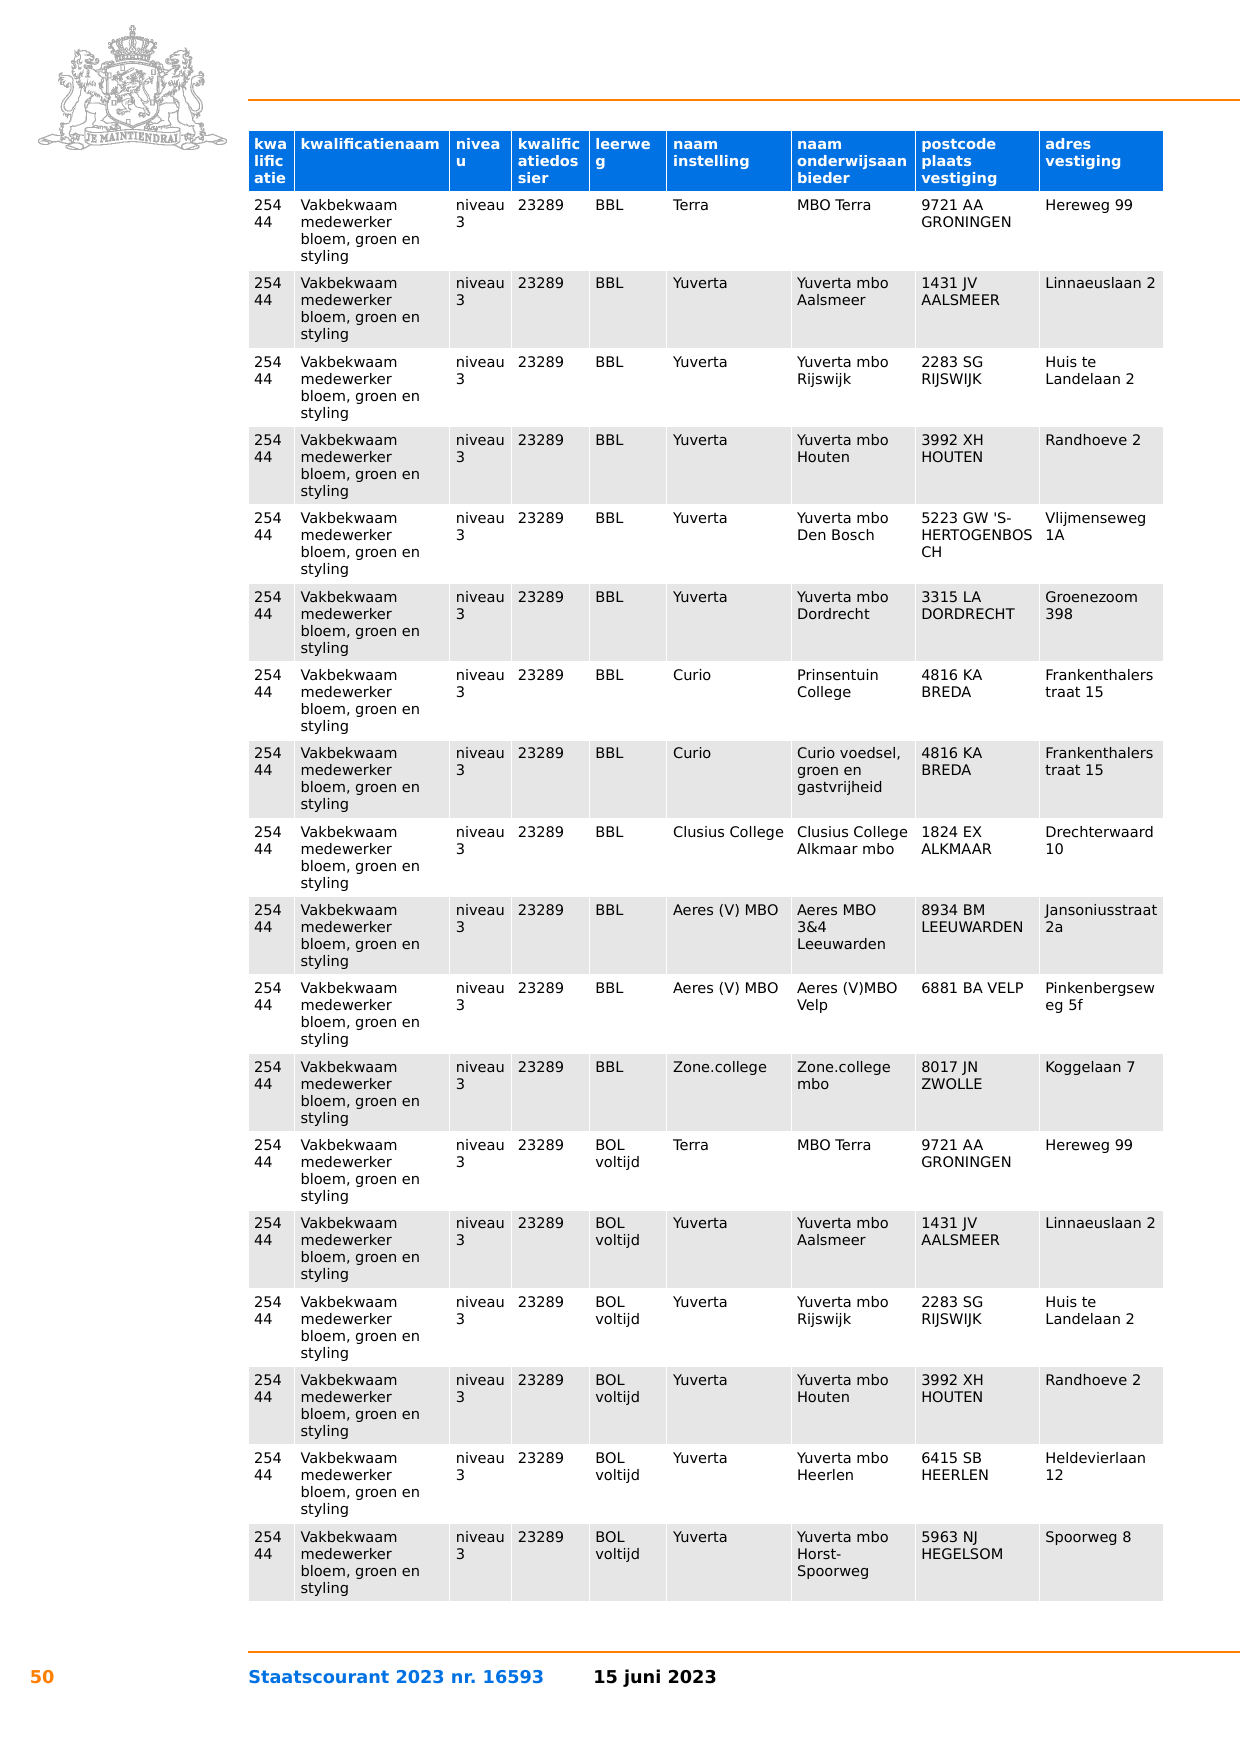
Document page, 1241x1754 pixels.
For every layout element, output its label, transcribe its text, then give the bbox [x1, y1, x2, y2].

table_cell 1431 JV AALSMEER [916, 1211, 1039, 1288]
table_cell Vakbekwaam medewerker bloem, groen en styling [295, 976, 449, 1053]
table_cell 3992 XH HOUTEN [916, 1367, 1039, 1444]
table_cell 25444 [249, 741, 294, 818]
table_cell 25444 [249, 662, 294, 739]
table_cell 25444 [249, 1289, 294, 1366]
table_cell Vakbekwaam medewerker bloem, groen en styling [295, 427, 449, 504]
table_cell Curio [667, 741, 791, 818]
table_cell niveau 3 [450, 1446, 511, 1523]
table_cell Vakbekwaam medewerker bloem, groen en styling [295, 271, 449, 348]
table_cell 8934 BM LEEUWARDEN [916, 897, 1039, 974]
table_cell 25444 [249, 1524, 294, 1601]
table_cell Vakbekwaam medewerker bloem, groen en styling [295, 741, 449, 818]
table_cell Frankenthalerstraat 15 [1040, 741, 1163, 818]
table_cell Yuverta mbo Houten [792, 427, 915, 504]
table_cell 9721 AA GRONINGEN [916, 192, 1039, 269]
table_cell 25444 [249, 1132, 294, 1209]
table_cell BBL [590, 192, 666, 269]
table_cell 23289 [512, 897, 589, 974]
table_cell niveau 3 [450, 192, 511, 269]
table_cell Vlijmenseweg 1A [1040, 506, 1163, 583]
table_cell Aeres MBO 3&4 Leeuwarden [792, 897, 915, 974]
table_cell Vakbekwaam medewerker bloem, groen en styling [295, 819, 449, 896]
table_cell niveau 3 [450, 819, 511, 896]
table_cell Yuverta mbo Rijswijk [792, 349, 915, 426]
table_cell Yuverta mbo Aalsmeer [792, 1211, 915, 1288]
table_cell Vakbekwaam medewerker bloem, groen en styling [295, 1289, 449, 1366]
table_cell BOL voltijd [590, 1524, 666, 1601]
table_cell 23289 [512, 427, 589, 504]
table_cell BBL [590, 897, 666, 974]
table_cell Yuverta mbo Heerlen [792, 1446, 915, 1523]
table_cell 3315 LA DORDRECHT [916, 584, 1039, 661]
table_cell BBL [590, 349, 666, 426]
table_cell 25444 [249, 1367, 294, 1444]
table_cell Clusius College Alkmaar mbo [792, 819, 915, 896]
table_cell Yuverta [667, 271, 791, 348]
table_cell 9721 AA GRONINGEN [916, 1132, 1039, 1209]
table_header naam onderwijsaanbieder [792, 131, 915, 191]
table_cell 23289 [512, 584, 589, 661]
table_header postcode plaats vestiging [916, 131, 1039, 191]
table_cell 25444 [249, 192, 294, 269]
table_header naam instelling [667, 131, 791, 191]
table_cell MBO Terra [792, 192, 915, 269]
table_cell BOL voltijd [590, 1289, 666, 1366]
table_cell BBL [590, 427, 666, 504]
table_cell Vakbekwaam medewerker bloem, groen en styling [295, 506, 449, 583]
table_cell 23289 [512, 1132, 589, 1209]
table_cell niveau 3 [450, 976, 511, 1053]
table_cell BOL voltijd [590, 1211, 666, 1288]
table_cell Yuverta [667, 1446, 791, 1523]
table_cell Curio voedsel, groen en gastvrijheid [792, 741, 915, 818]
table_cell niveau 3 [450, 1132, 511, 1209]
table_cell Yuverta [667, 584, 791, 661]
table_cell 23289 [512, 1446, 589, 1523]
table_cell 5223 GW 'S-HERTOGENBOSCH [916, 506, 1039, 583]
table_cell Pinkenbergseweg 5f [1040, 976, 1163, 1053]
table_cell Yuverta mbo Horst-Spoorweg [792, 1524, 915, 1601]
table_cell 25444 [249, 506, 294, 583]
table_cell niveau 3 [450, 427, 511, 504]
table_cell 23289 [512, 1367, 589, 1444]
table_cell Linnaeuslaan 2 [1040, 1211, 1163, 1288]
table_cell Yuverta mbo Rijswijk [792, 1289, 915, 1366]
table_cell BBL [590, 1054, 666, 1131]
table_cell 25444 [249, 1054, 294, 1131]
table_header kwalificatie [249, 131, 294, 191]
table_cell Curio [667, 662, 791, 739]
table_cell Yuverta mbo Den Bosch [792, 506, 915, 583]
table_cell Terra [667, 1132, 791, 1209]
table_cell Vakbekwaam medewerker bloem, groen en styling [295, 192, 449, 269]
table_cell Aeres (V)MBO Velp [792, 976, 915, 1053]
table_cell Vakbekwaam medewerker bloem, groen en styling [295, 662, 449, 739]
table_cell 1431 JV AALSMEER [916, 271, 1039, 348]
table_cell niveau 3 [450, 271, 511, 348]
table_cell 23289 [512, 1524, 589, 1601]
table_cell 23289 [512, 349, 589, 426]
table_cell Vakbekwaam medewerker bloem, groen en styling [295, 349, 449, 426]
table_cell 23289 [512, 271, 589, 348]
table_cell 6881 BA VELP [916, 976, 1039, 1053]
table_cell Randhoeve 2 [1040, 1367, 1163, 1444]
picture [38, 25, 227, 150]
table_cell 5963 NJ HEGELSOM [916, 1524, 1039, 1601]
table_cell 8017 JN ZWOLLE [916, 1054, 1039, 1131]
table_cell Yuverta mbo Dordrecht [792, 584, 915, 661]
table_cell Huis te Landelaan 2 [1040, 1289, 1163, 1366]
table_cell 25444 [249, 1211, 294, 1288]
table_cell Yuverta [667, 506, 791, 583]
table_cell 1824 EX ALKMAAR [916, 819, 1039, 896]
table_cell 23289 [512, 976, 589, 1053]
table_cell 23289 [512, 741, 589, 818]
table_cell Huis te Landelaan 2 [1040, 349, 1163, 426]
table_header kwalificatiedossier [512, 131, 589, 191]
table_cell 25444 [249, 271, 294, 348]
table_cell niveau 3 [450, 349, 511, 426]
table_cell BBL [590, 976, 666, 1053]
table_cell Groenezoom 398 [1040, 584, 1163, 661]
table_cell BOL voltijd [590, 1367, 666, 1444]
table_cell Vakbekwaam medewerker bloem, groen en styling [295, 1132, 449, 1209]
table_cell 25444 [249, 976, 294, 1053]
table_cell niveau 3 [450, 1289, 511, 1366]
table_cell 25444 [249, 897, 294, 974]
table_cell niveau 3 [450, 584, 511, 661]
table_cell 2283 SG RIJSWIJK [916, 349, 1039, 426]
table_cell 4816 KA BREDA [916, 741, 1039, 818]
table_cell Vakbekwaam medewerker bloem, groen en styling [295, 584, 449, 661]
table_cell 23289 [512, 1289, 589, 1366]
table_header adres vestiging [1040, 131, 1163, 191]
table_cell BBL [590, 271, 666, 348]
table_header niveau [450, 131, 511, 191]
table_cell niveau 3 [450, 1054, 511, 1131]
table_cell Vakbekwaam medewerker bloem, groen en styling [295, 1054, 449, 1131]
table_cell niveau 3 [450, 897, 511, 974]
table_cell niveau 3 [450, 741, 511, 818]
table_cell 2283 SG RIJSWIJK [916, 1289, 1039, 1366]
table_cell Zone.college mbo [792, 1054, 915, 1131]
table_cell Vakbekwaam medewerker bloem, groen en styling [295, 897, 449, 974]
table_cell MBO Terra [792, 1132, 915, 1209]
table_cell 25444 [249, 819, 294, 896]
table_cell 23289 [512, 662, 589, 739]
table_header leerweg [590, 131, 666, 191]
table_cell Koggelaan 7 [1040, 1054, 1163, 1131]
table_cell 25444 [249, 584, 294, 661]
table_cell Vakbekwaam medewerker bloem, groen en styling [295, 1524, 449, 1601]
table_cell Yuverta [667, 1367, 791, 1444]
table_cell Clusius College [667, 819, 791, 896]
table_cell Jansoniusstraat 2a [1040, 897, 1163, 974]
table_cell Heldevierlaan 12 [1040, 1446, 1163, 1523]
table_cell 3992 XH HOUTEN [916, 427, 1039, 504]
table_cell 25444 [249, 349, 294, 426]
table_header kwalificatienaam [295, 131, 449, 191]
table_cell Frankenthalerstraat 15 [1040, 662, 1163, 739]
table_cell Drechterwaard 10 [1040, 819, 1163, 896]
table_cell Randhoeve 2 [1040, 427, 1163, 504]
table_cell BOL voltijd [590, 1132, 666, 1209]
table_cell niveau 3 [450, 1211, 511, 1288]
table_cell BBL [590, 506, 666, 583]
table_cell Hereweg 99 [1040, 192, 1163, 269]
table_cell BBL [590, 741, 666, 818]
table_cell Vakbekwaam medewerker bloem, groen en styling [295, 1446, 449, 1523]
table_cell Aeres (V) MBO [667, 976, 791, 1053]
table_cell Hereweg 99 [1040, 1132, 1163, 1209]
table_cell Terra [667, 192, 791, 269]
table_cell BBL [590, 662, 666, 739]
table_cell 23289 [512, 192, 589, 269]
table_cell 23289 [512, 506, 589, 583]
table_cell Aeres (V) MBO [667, 897, 791, 974]
table_cell Yuverta [667, 1211, 791, 1288]
table_cell 23289 [512, 1211, 589, 1288]
table_cell 25444 [249, 1446, 294, 1523]
table_cell Vakbekwaam medewerker bloem, groen en styling [295, 1211, 449, 1288]
table_cell niveau 3 [450, 1524, 511, 1601]
table_cell BBL [590, 584, 666, 661]
table_cell 23289 [512, 1054, 589, 1131]
table_cell niveau 3 [450, 506, 511, 583]
table_cell Spoorweg 8 [1040, 1524, 1163, 1601]
table_cell 25444 [249, 427, 294, 504]
table_cell Linnaeuslaan 2 [1040, 271, 1163, 348]
table_cell Prinsentuin College [792, 662, 915, 739]
table_cell niveau 3 [450, 1367, 511, 1444]
table_cell Yuverta [667, 1524, 791, 1601]
table_cell Yuverta [667, 349, 791, 426]
table_cell Yuverta [667, 427, 791, 504]
table_cell Yuverta mbo Houten [792, 1367, 915, 1444]
table_cell Yuverta mbo Aalsmeer [792, 271, 915, 348]
table_cell niveau 3 [450, 662, 511, 739]
table_cell Vakbekwaam medewerker bloem, groen en styling [295, 1367, 449, 1444]
table_cell 4816 KA BREDA [916, 662, 1039, 739]
table_cell Yuverta [667, 1289, 791, 1366]
table_cell BOL voltijd [590, 1446, 666, 1523]
table_cell BBL [590, 819, 666, 896]
table_cell Zone.college [667, 1054, 791, 1131]
table_cell 6415 SB HEERLEN [916, 1446, 1039, 1523]
table_cell 23289 [512, 819, 589, 896]
